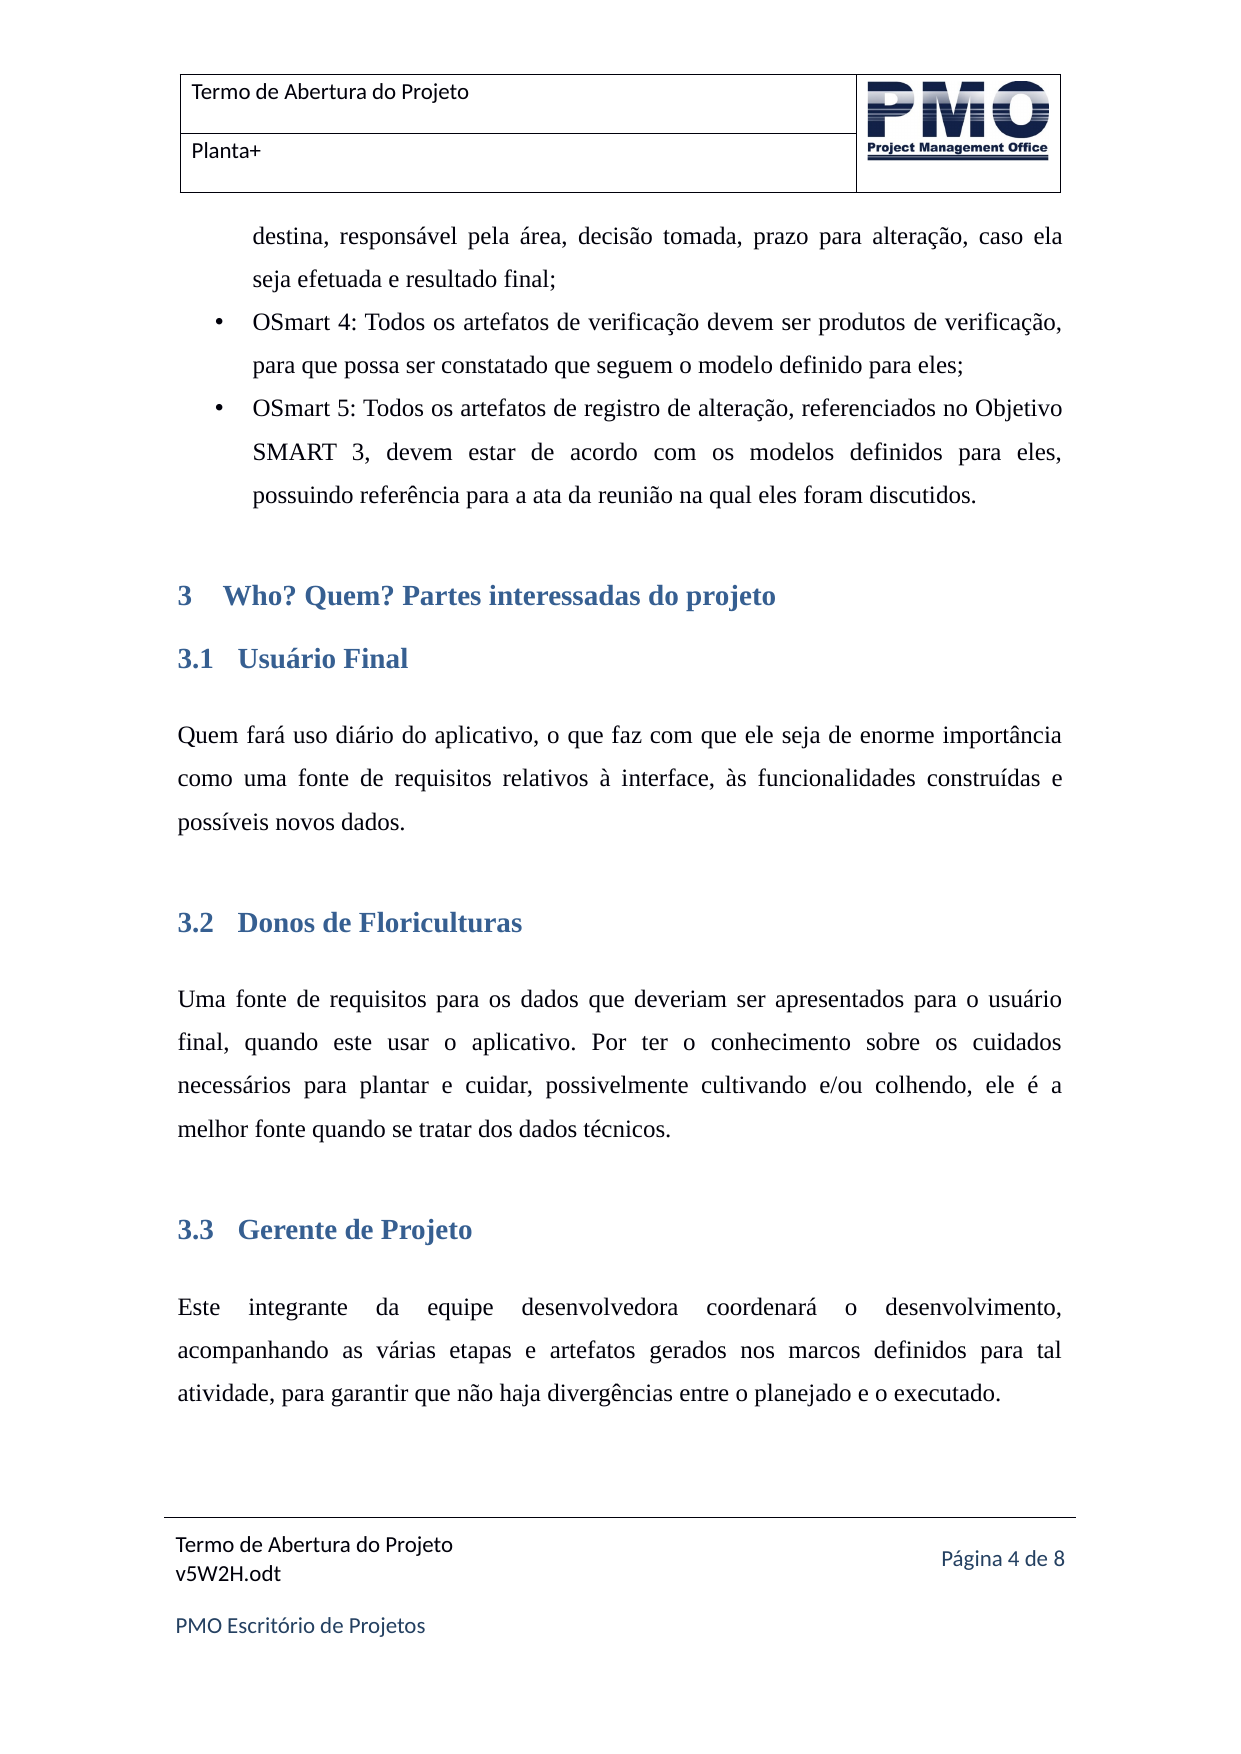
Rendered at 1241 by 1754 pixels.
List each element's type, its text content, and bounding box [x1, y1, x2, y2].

subtitle Donos de Floriculturas [177, 905, 1063, 939]
picture [867, 81, 1049, 161]
list OSmart 5: Todos os artefatos de registro de alteração, referenciados no Objetivo SMART 3, devem estar de acordo com os modelos definidos para eles, possuindo referência para a ata da reunião na qual eles foram discutidos. [215, 393, 1063, 508]
subtitle Gerente de Projeto [177, 1212, 1063, 1246]
text Quem fará uso diário do aplicativo, o que faz com que ele seja de enorme importância como uma fonte de requisitos relativos à interface, às funcionalidades construídas e possíveis novos dados. [177, 720, 1063, 835]
subtitle Who? Quem? Partes interessadas do projeto [177, 578, 1063, 612]
list OSmart 4: Todos os artefatos de verificação devem ser produtos de verificação, para que possa ser constatado que seguem o modelo definido para eles; [215, 307, 1063, 379]
text Este integrante da equipe desenvolvedora coordenará o desenvolvimento, acompanhando as várias etapas e artefatos gerados nos marcos definidos para tal atividade, para garantir que não haja divergências entre o planejado e o executado. [177, 1292, 1063, 1407]
text Uma fonte de requisitos para os dados que deveriam ser apresentados para o usuário final, quando este usar o aplicativo. Por ter o conhecimento sobre os cuidados necessários para plantar e cuidar, possivelmente cultivando e/ou colhendo, ele é a melhor fonte quando se tratar dos dados técnicos. [177, 984, 1063, 1142]
list destina, responsável pela área, decisão tomada, prazo para alteração, caso ela seja efetuada e resultado final; [215, 221, 1063, 293]
subtitle Usuário Final [177, 641, 1063, 675]
